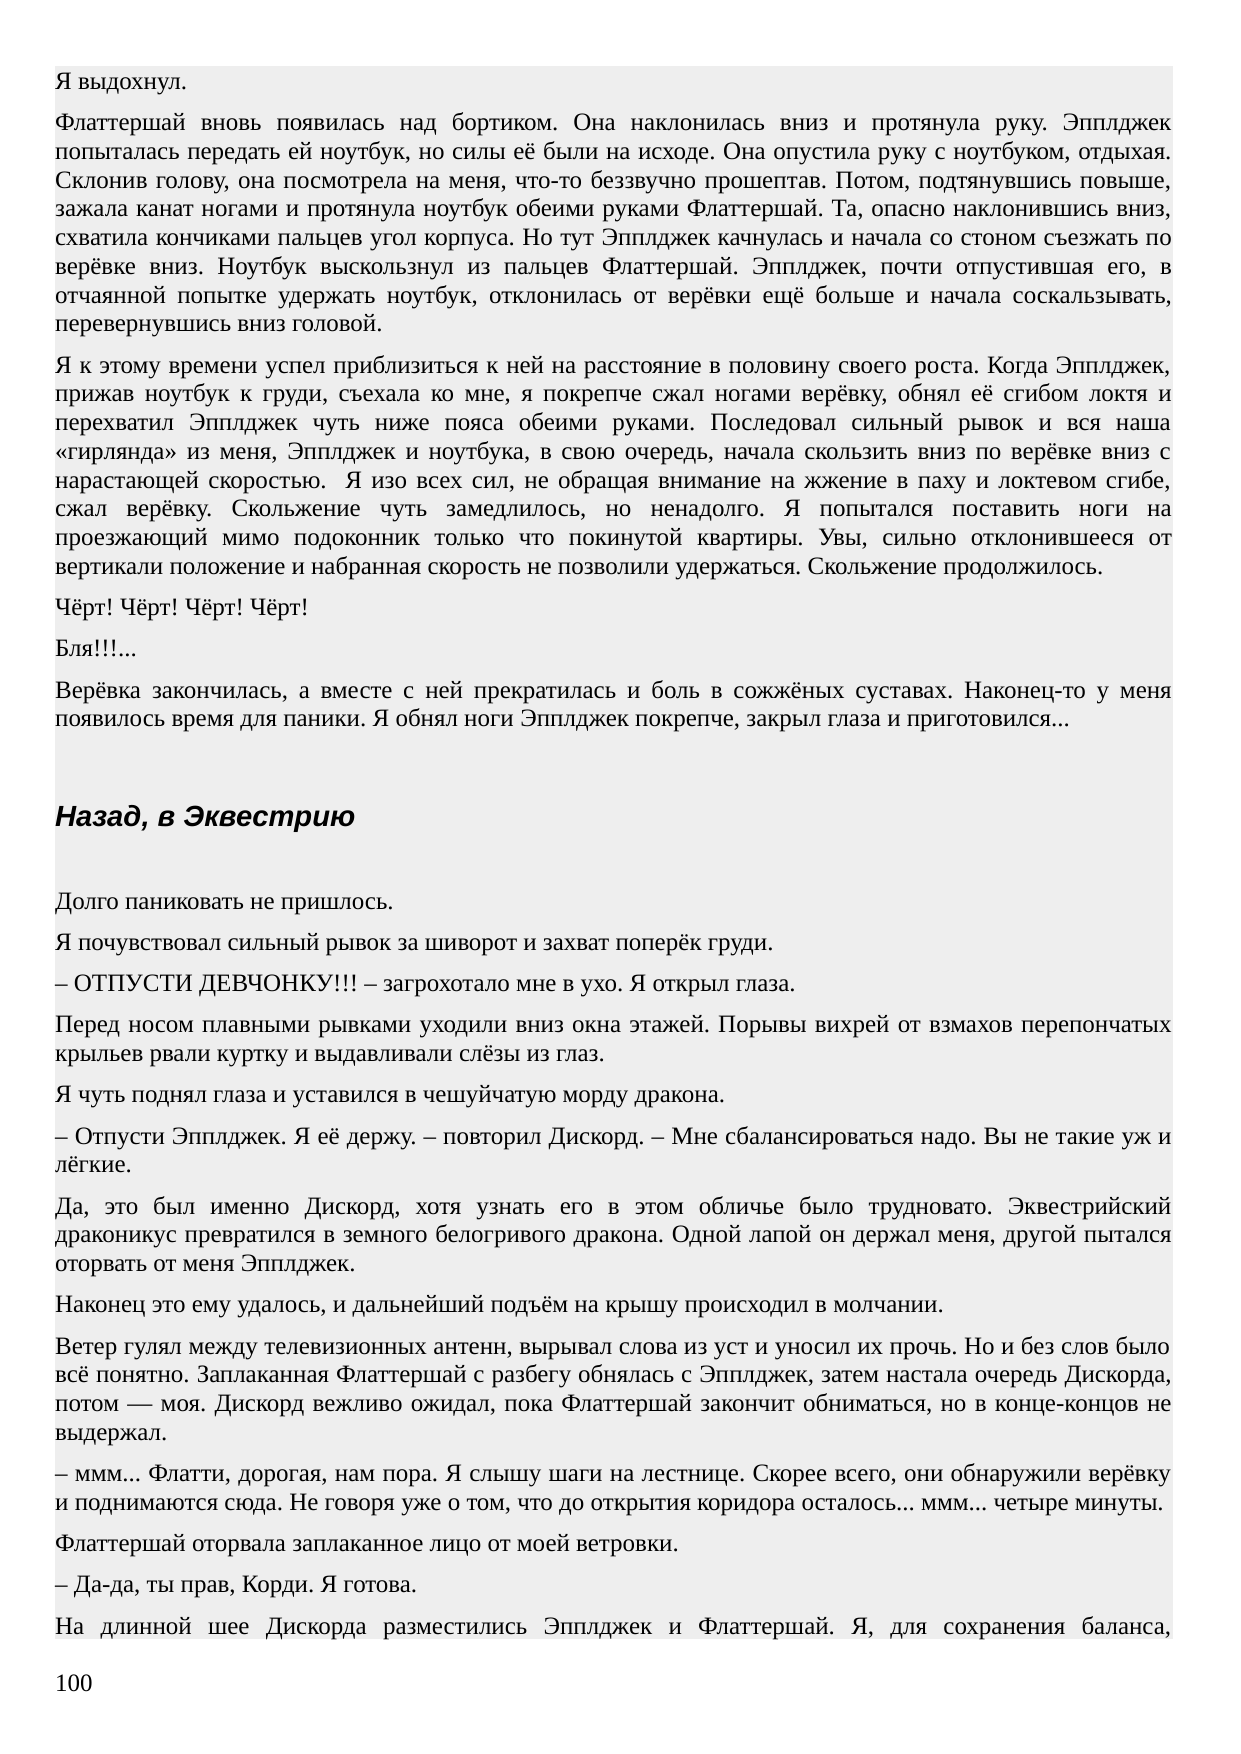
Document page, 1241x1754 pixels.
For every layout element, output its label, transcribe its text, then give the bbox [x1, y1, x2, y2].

text Верёвка закончилась, а вместе с ней прекратилась и боль в сожжёных суставах. Наконец-то у меня появилось время для паники. Я обнял ноги Эпплджек покрепче, закрыл глаза и приготовился... [55, 675, 1173, 732]
text Да, это был именно Дискорд, хотя узнать его в этом обличье было трудновато. Эквестрийский драконикус превратился в земного белогривого дракона. Одной лапой он держал меня, другой пытался оторвать от меня Эпплджек. [55, 1191, 1173, 1277]
text – Отпусти Эпплджек. Я её держу. – повторил Дискорд. – Мне сбалансироваться надо. Вы не такие уж и лёгкие. [55, 1121, 1173, 1178]
text Перед носом плавными рывками уходили вниз окна этажей. Порывы вихрей от взмахов перепончатых крыльев рвали куртку и выдавливали слёзы из глаз. [55, 1009, 1173, 1067]
subtitle Назад, в Эквестрию [55, 798, 1173, 832]
text Я чуть поднял глаза и уставился в чешуйчатую морду дракона. [55, 1079, 1173, 1108]
text Флаттершай вновь появилась над бортиком. Она наклонилась вниз и протянула руку. Эпплджек попыталась передать ей ноутбук, но силы её были на исходе. Она опустила руку с ноутбуком, отдыхая. Склонив голову, она посмотрела на меня, что-то беззвучно прошептав. Потом, подтянувшись повыше, зажала канат ногами и протянула ноутбук обеими руками Флаттершай. Та, опасно наклонившись вниз, схватила кончиками пальцев угол корпуса. Но тут Эпплджек качнулась и начала со стоном съезжать по верёвке вниз. Ноутбук выскользнул из пальцев Флаттершай. Эпплджек, почти отпустившая его, в отчаянной попытке удержать ноутбук, отклонилась от верёвки ещё больше и начала соскальзывать, перевернувшись вниз головой. [55, 107, 1173, 337]
text Я к этому времени успел приблизиться к ней на расстояние в половину своего роста. Когда Эпплджек, прижав ноутбук к груди, съехала ко мне, я покрепче сжал ногами верёвку, обнял её сгибом локтя и перехватил Эпплджек чуть ниже пояса обеими руками. Последовал сильный рывок и вся наша «гирлянда» из меня, Эпплджек и ноутбука, в свою очередь, начала скользить вниз по верёвке вниз с нарастающей скоростью. Я изо всех сил, не обращая внимание на жжение в паху и локтевом сгибе, сжал верёвку. Скольжение чуть замедлилось, но ненадолго. Я попытался поставить ноги на проезжающий мимо подоконник только что покинутой квартиры. Увы, сильно отклонившееся от вертикали положение и набранная скорость не позволили удержаться. Скольжение продолжилось. [55, 350, 1173, 580]
text Бля!!!... [55, 633, 1173, 662]
text Ветер гулял между телевизионных антенн, вырывал слова из уст и уносил их прочь. Но и без слов было всё понятно. Заплаканная Флаттершай с разбегу обнялась с Эпплджек, затем настала очередь Дискорда, потом — моя. Дискорд вежливо ожидал, пока Флаттершай закончит обниматься, но в конце-концов не выдержал. [55, 1331, 1173, 1446]
text Долго паниковать не пришлось. [55, 886, 1173, 914]
text На длинной шее Дискорда разместились Эпплджек и Флаттершай. Я, для сохранения баланса, [55, 1611, 1173, 1639]
text Наконец это ему удалось, и дальнейший подъём на крышу происходил в молчании. [55, 1289, 1173, 1318]
text Я почувствовал сильный рывок за шиворот и захват поперёк груди. [55, 927, 1173, 956]
text Я выдохнул. [55, 66, 1173, 95]
text – Да-да, ты прав, Корди. Я готова. [55, 1569, 1173, 1598]
text – ОТПУСТИ ДЕВЧОНКУ!!! – загрохотало мне в ухо. Я открыл глаза. [55, 968, 1173, 997]
text – ммм... Флатти, дорогая, нам пора. Я слышу шаги на лестнице. Скорее всего, они обнаружили верёвку и поднимаются сюда. Не говоря уже о том, что до открытия коридора осталось... ммм... четыре минуты. [55, 1458, 1173, 1516]
text Флаттершай оторвала заплаканное лицо от моей ветровки. [55, 1528, 1173, 1557]
text Чёрт! Чёрт! Чёрт! Чёрт! [55, 592, 1173, 621]
